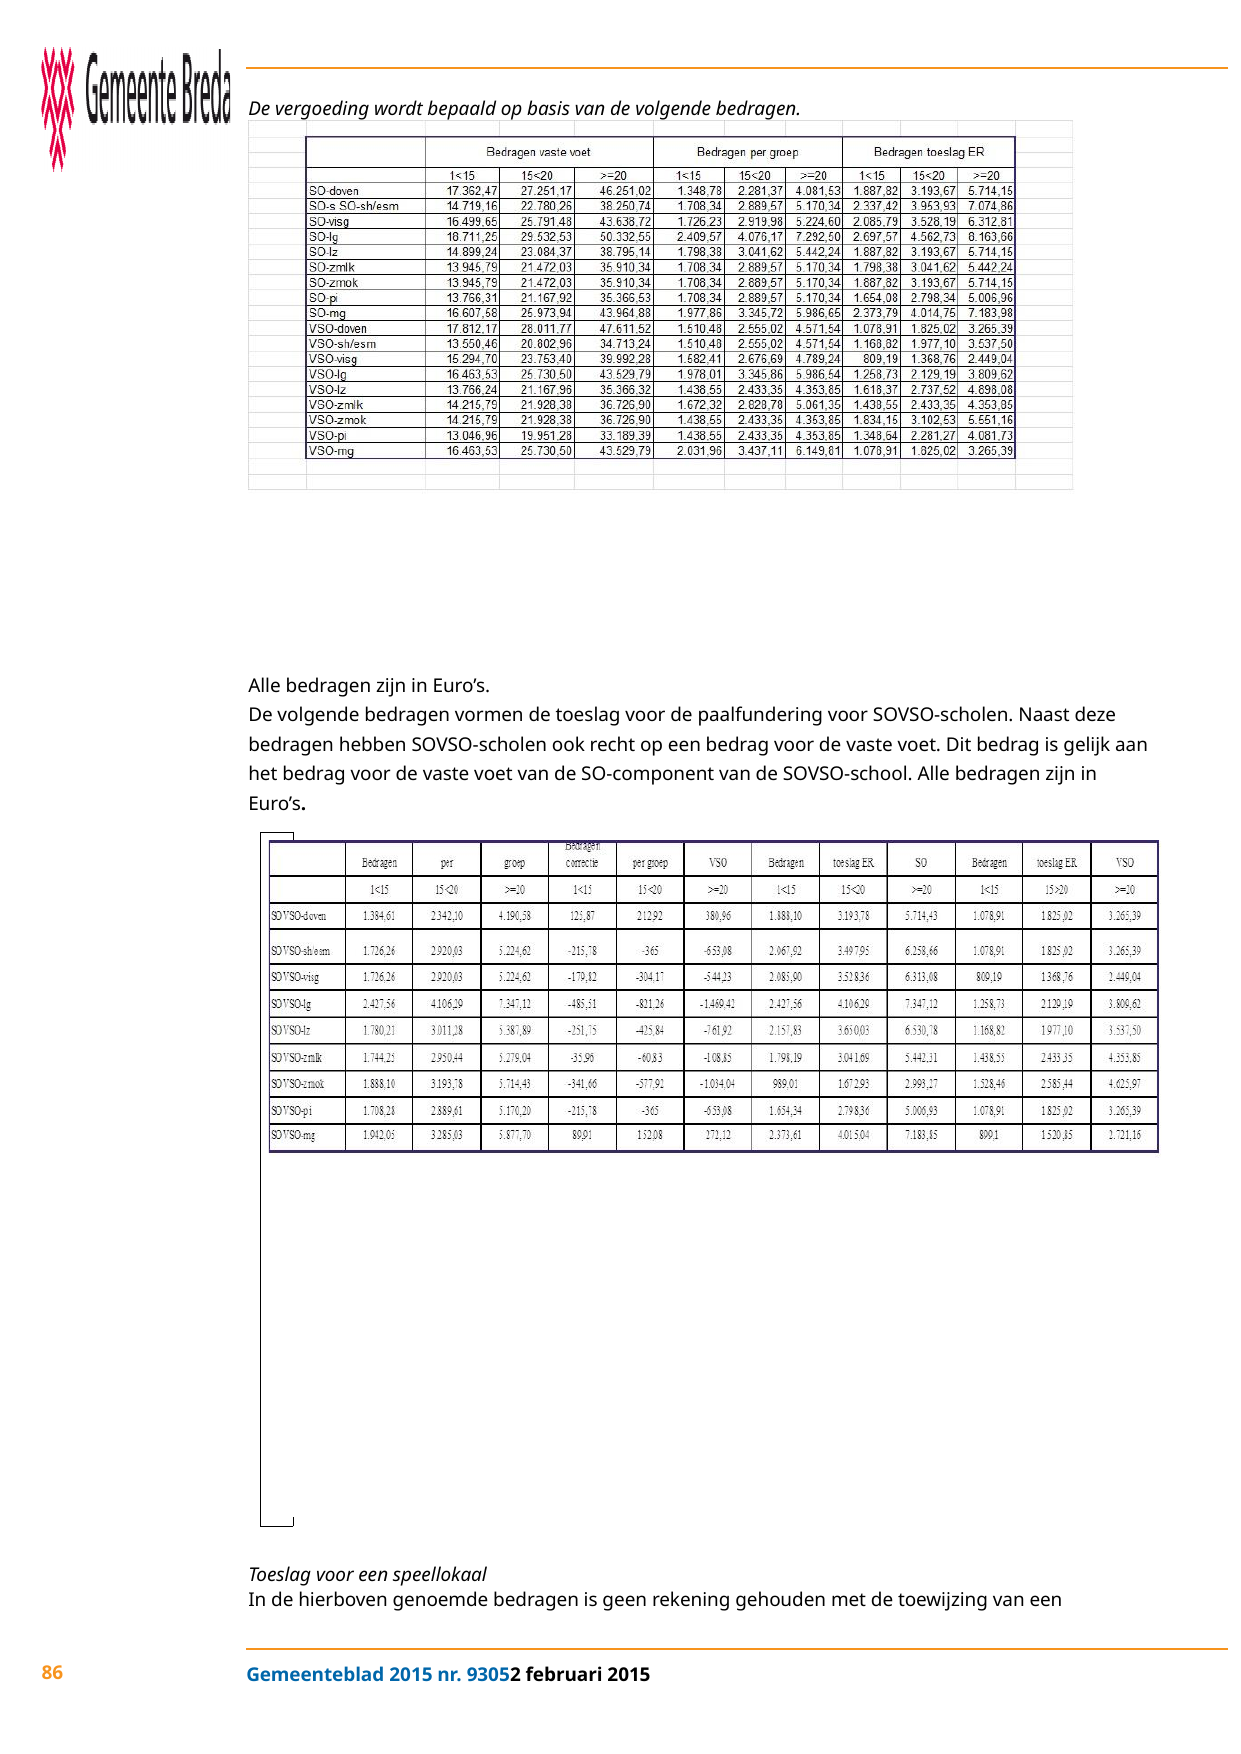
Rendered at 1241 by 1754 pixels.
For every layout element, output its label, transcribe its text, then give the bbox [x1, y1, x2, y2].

picture [268, 840, 1173, 1517]
text De volgende bedragen vormen de toeslag voor de paalfundering voor SOVSO-scholen. Naast deze bedragen hebben SOVSO-scholen ook recht op een bedrag voor de vaste voet. Dit bedrag is gelijk aan het bedrag voor de vaste voet van de SO-component van de SOVSO-school. Alle bedragen zijn in Euro’s. [248, 701, 1152, 816]
picture [248, 120, 1152, 672]
text In de hierboven genoemde bedragen is geen rekening gehouden met de toewijzing van een [248, 1586, 1152, 1612]
text Toeslag voor een speellokaal [248, 1561, 1152, 1586]
text Alle bedragen zijn in Euro’s. [248, 672, 1152, 698]
text De vergoeding wordt bepaald op basis van de volgende bedragen. [248, 95, 1152, 120]
picture [41, 47, 231, 172]
